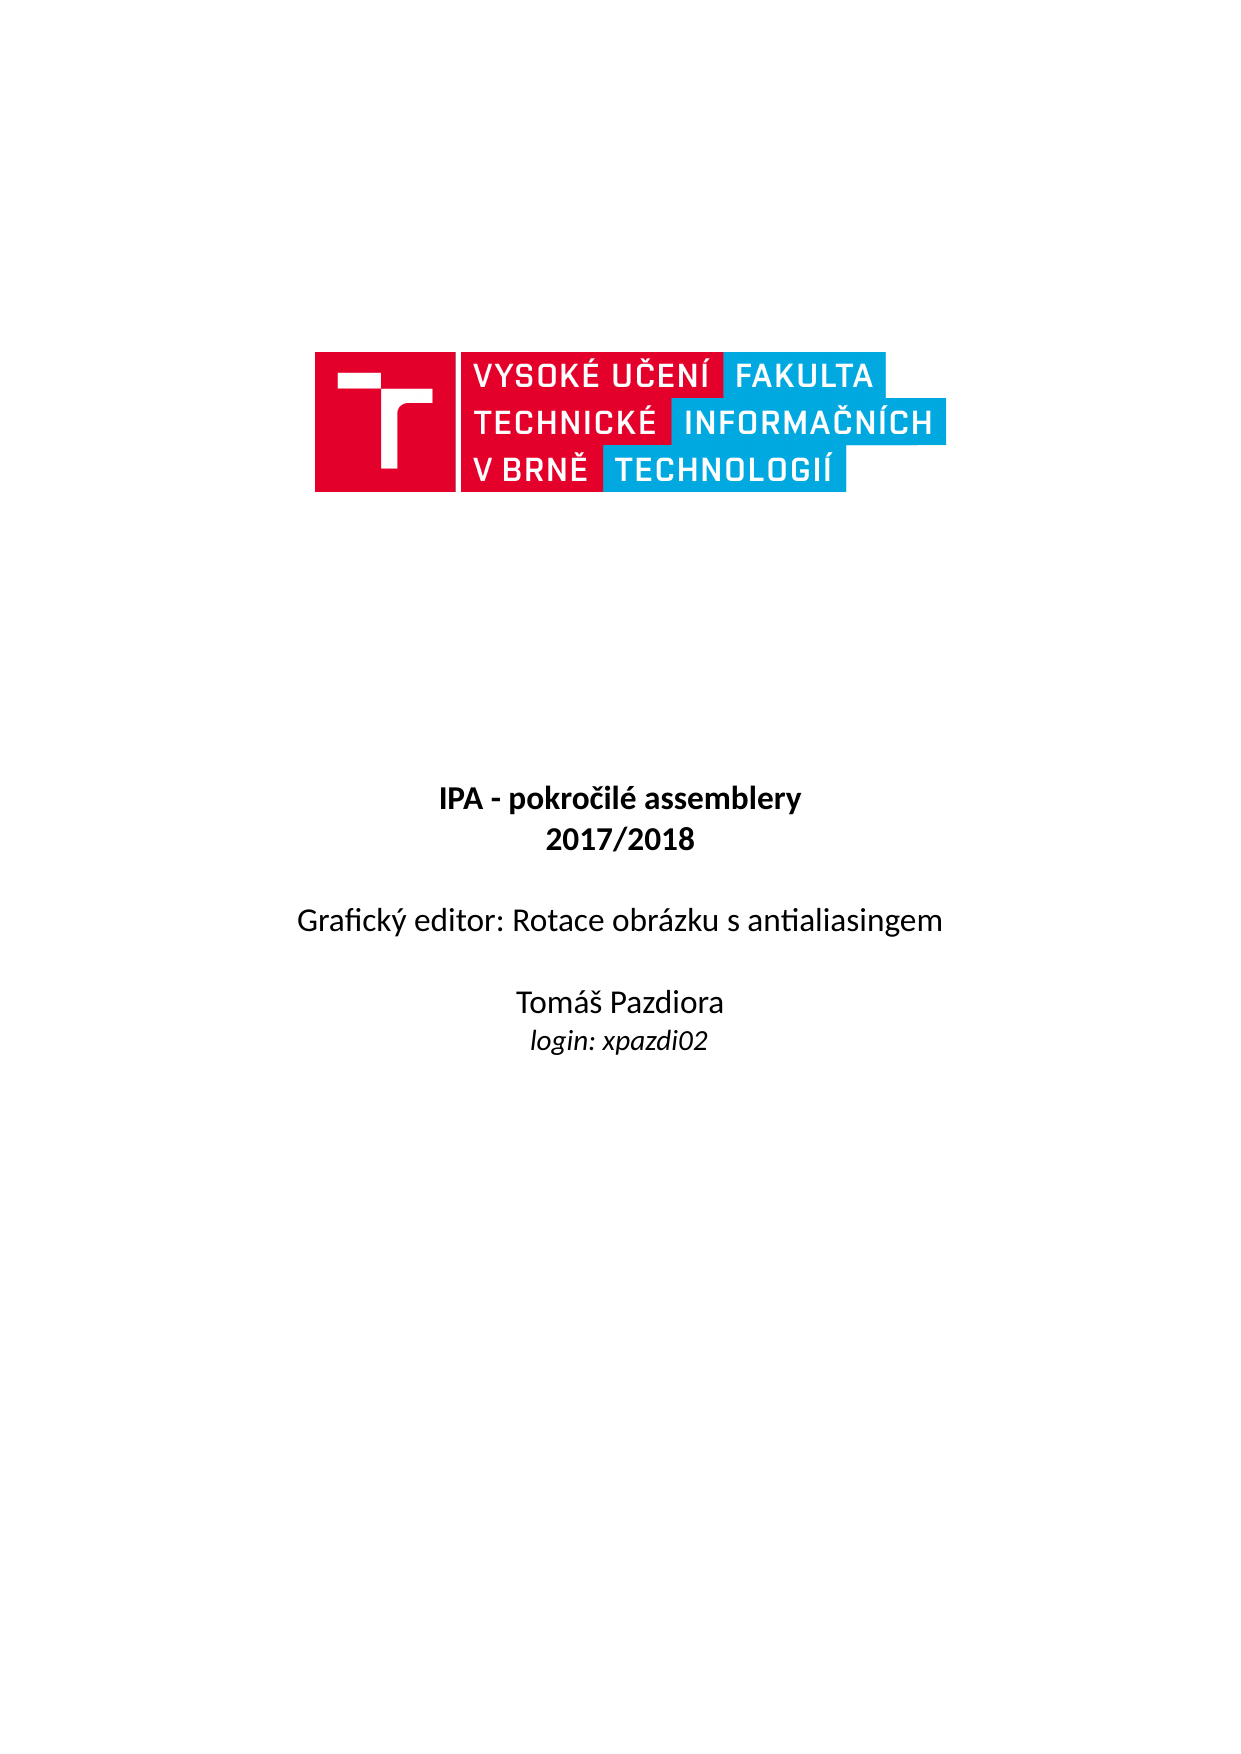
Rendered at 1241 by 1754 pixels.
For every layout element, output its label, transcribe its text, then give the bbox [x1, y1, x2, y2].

picture [727, 458, 743, 480]
picture [721, 411, 733, 433]
text Tomáš Pazdiora [118, 981, 1122, 1022]
text login: xpazdi02 [118, 1022, 1122, 1057]
picture [777, 364, 792, 386]
picture [881, 406, 885, 433]
picture [914, 411, 930, 433]
picture [793, 458, 808, 480]
picture [854, 364, 871, 386]
text Grafický editor: Rotace obrázku s antialiasingem [118, 899, 1122, 940]
text 2017/2018 [118, 818, 1122, 859]
picture [836, 364, 853, 386]
picture [891, 411, 907, 433]
picture [315, 352, 723, 492]
picture [616, 458, 632, 480]
picture [637, 458, 651, 480]
picture [738, 364, 750, 386]
text IPA - pokročilé assemblery [118, 777, 1122, 818]
picture [740, 411, 756, 433]
picture [703, 458, 719, 480]
picture [823, 364, 835, 386]
picture [697, 411, 714, 433]
picture [680, 458, 696, 480]
picture [886, 352, 947, 397]
picture [657, 458, 673, 480]
picture [857, 411, 874, 433]
picture [799, 364, 815, 386]
picture [763, 411, 778, 433]
picture [835, 406, 850, 433]
picture [769, 458, 785, 480]
picture [785, 411, 805, 433]
picture [751, 458, 763, 480]
picture [847, 446, 947, 492]
picture [811, 411, 829, 433]
picture [753, 364, 770, 386]
